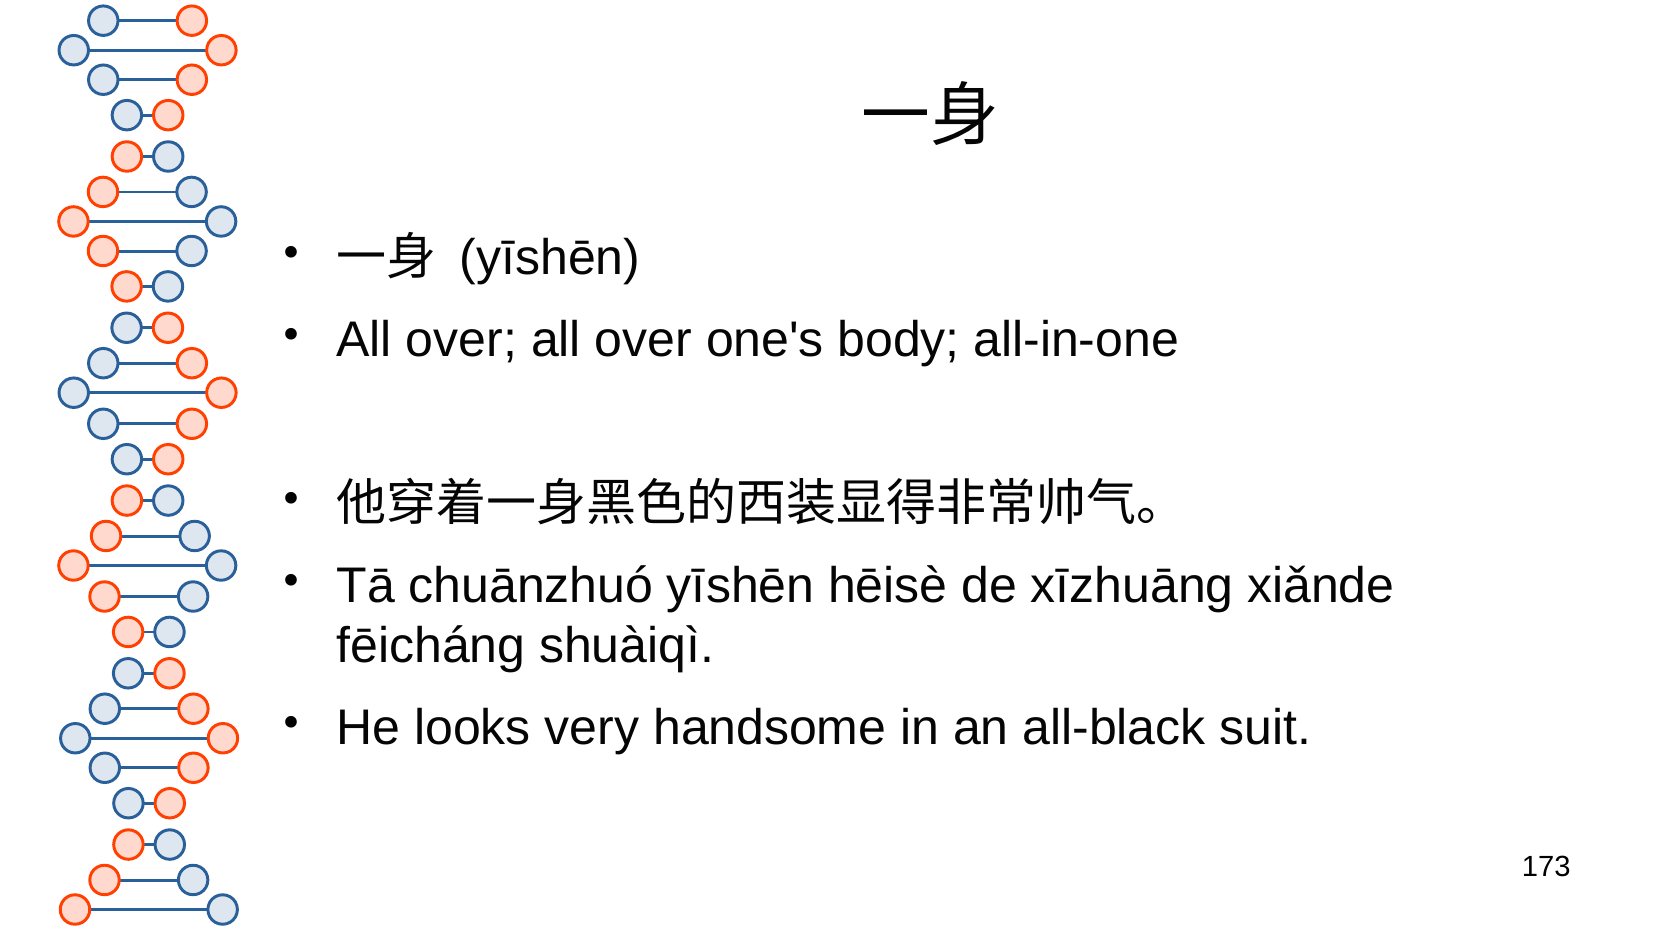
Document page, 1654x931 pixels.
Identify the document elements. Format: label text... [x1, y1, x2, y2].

list 一身 (yīshēn) All over; all over one's body; all-in-one 他穿着一身黑色的西装显得非常帅气。 Tā chuānzhuó yīshēn hēisè de xīzhuāng xiǎnde fēicháng shuàiqì. He looks very handsome in an all-black suit. [265, 224, 1595, 764]
title 一身 [265, 35, 1595, 189]
